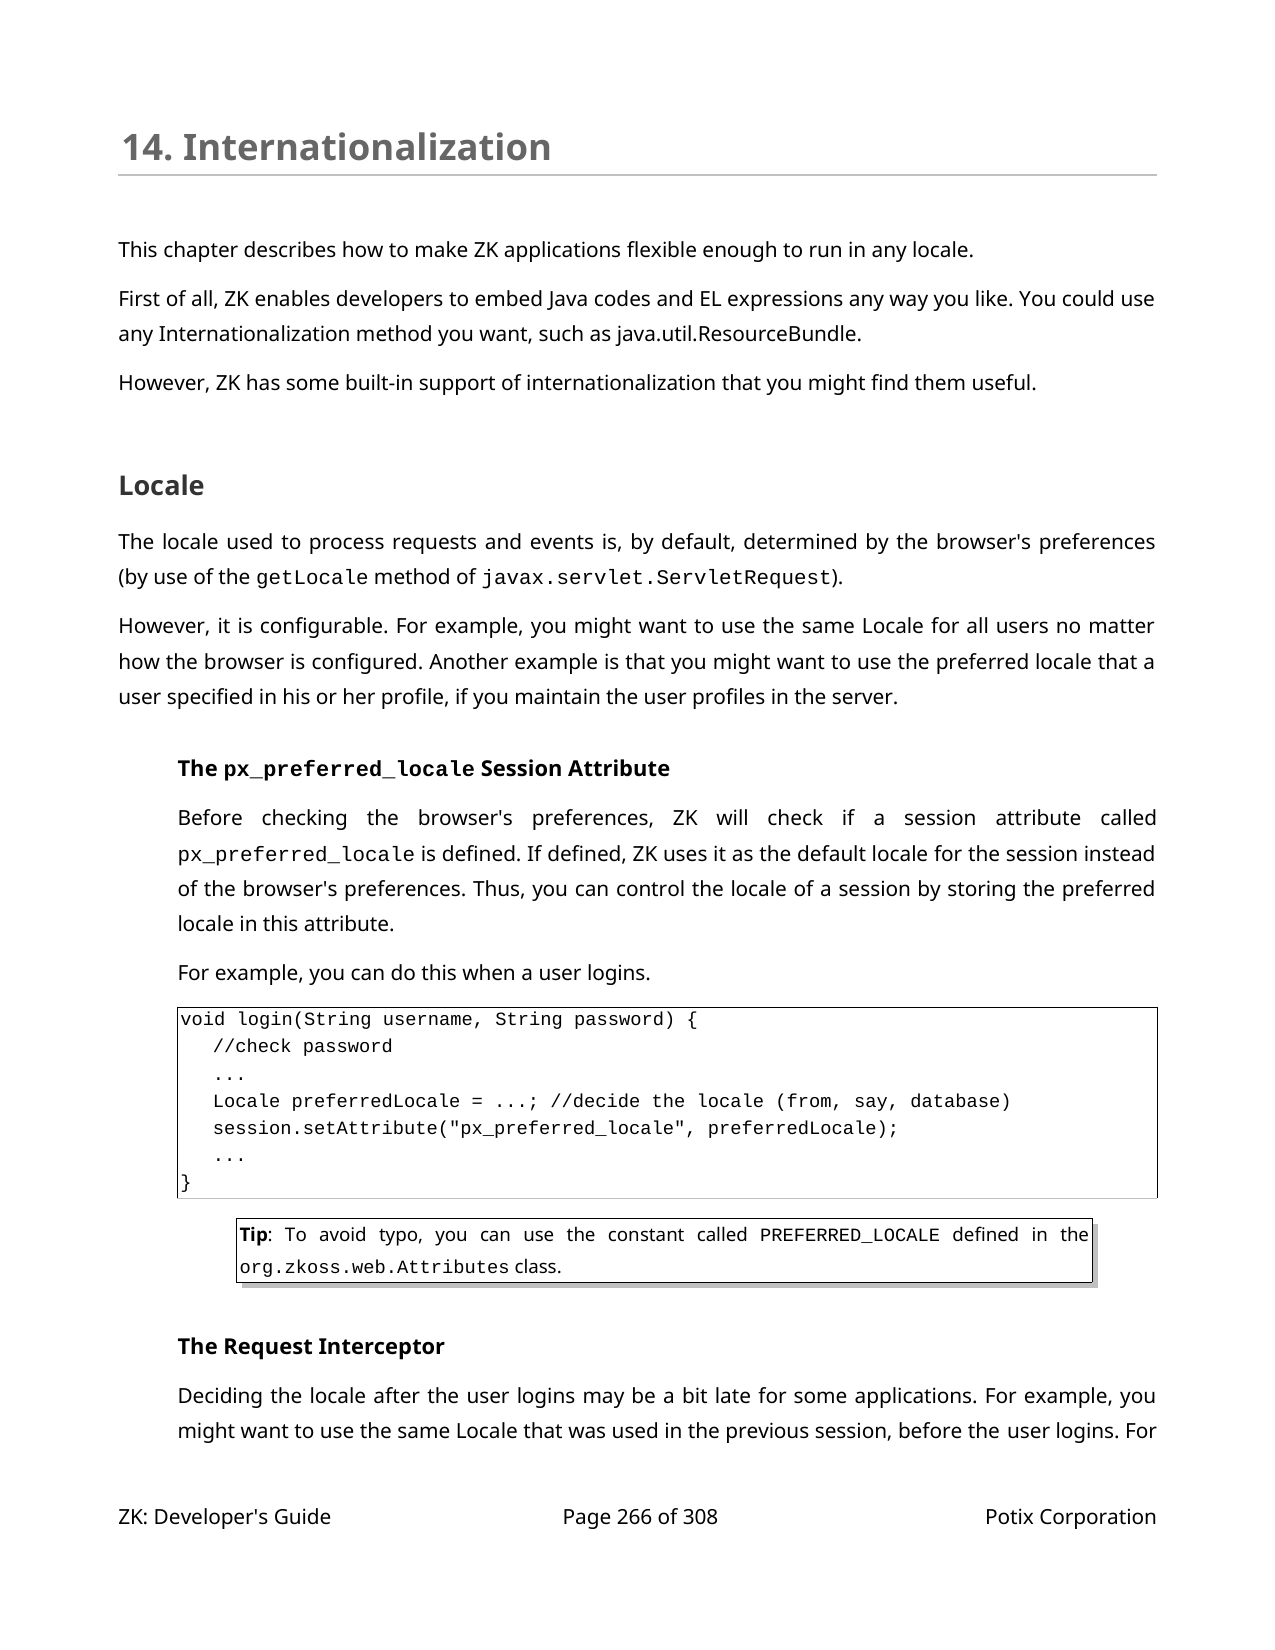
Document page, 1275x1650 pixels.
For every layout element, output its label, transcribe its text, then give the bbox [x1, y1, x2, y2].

subtitle Locale [118, 467, 1157, 504]
text However, it is configurable. For example, you might want to use the same Locale for all users no matter how the browser is configured. Another example is that you might want to use the preferred locale that a user specified in his or her profile, if you maintain the user profiles in the server. [118, 612, 1157, 710]
text However, ZK has some built-in support of internationalization that you might find them useful. [118, 368, 1157, 396]
subtitle 14. Internationalization [118, 118, 1157, 174]
text ... [178, 1062, 1157, 1086]
text Locale preferredLocale = ...; //decide the locale (from, say, database) [178, 1089, 1157, 1113]
text The locale used to process requests and events is, by default, determined by the browser's preferences (by use of the getLocale method of javax.servlet.ServletRequest). [118, 527, 1157, 591]
text Tip: To avoid typo, you can use the constant called PREFERRED_LOCALE defined in the org.zkoss.web.Attributes class. [237, 1219, 1092, 1282]
text Before checking the browser's preferences, ZK will check if a session attribute called px_preferred_locale is defined. If defined, ZK uses it as the default locale for the session instead of the browser's preferences. Thus, you can control the locale of a session by storing the preferred locale in this attribute. [177, 803, 1157, 938]
text First of all, ZK enables developers to embed Java codes and EL expressions any way you like. You could use any Internationalization method you want, such as java.util.ResourceBundle. [118, 284, 1157, 347]
text void login(String username, String password) { [178, 1008, 1157, 1031]
subtitle The Request Interceptor [177, 1331, 1157, 1361]
subtitle The px_preferred_locale Session Attribute [177, 753, 1157, 783]
text ... [178, 1143, 1157, 1167]
text Deciding the locale after the user logins may be a bit late for some applications. For example, you might want to use the same Locale that was used in the previous session, before the user logins. For [177, 1381, 1157, 1444]
text session.setAttribute("px_preferred_locale", preferredLocale); [178, 1116, 1157, 1140]
text This chapter describes how to make ZK applications flexible enough to run in any locale. [118, 235, 1157, 263]
text //check password [178, 1034, 1157, 1059]
text } [178, 1170, 1157, 1198]
text For example, you can do this when a user logins. [177, 958, 1157, 987]
